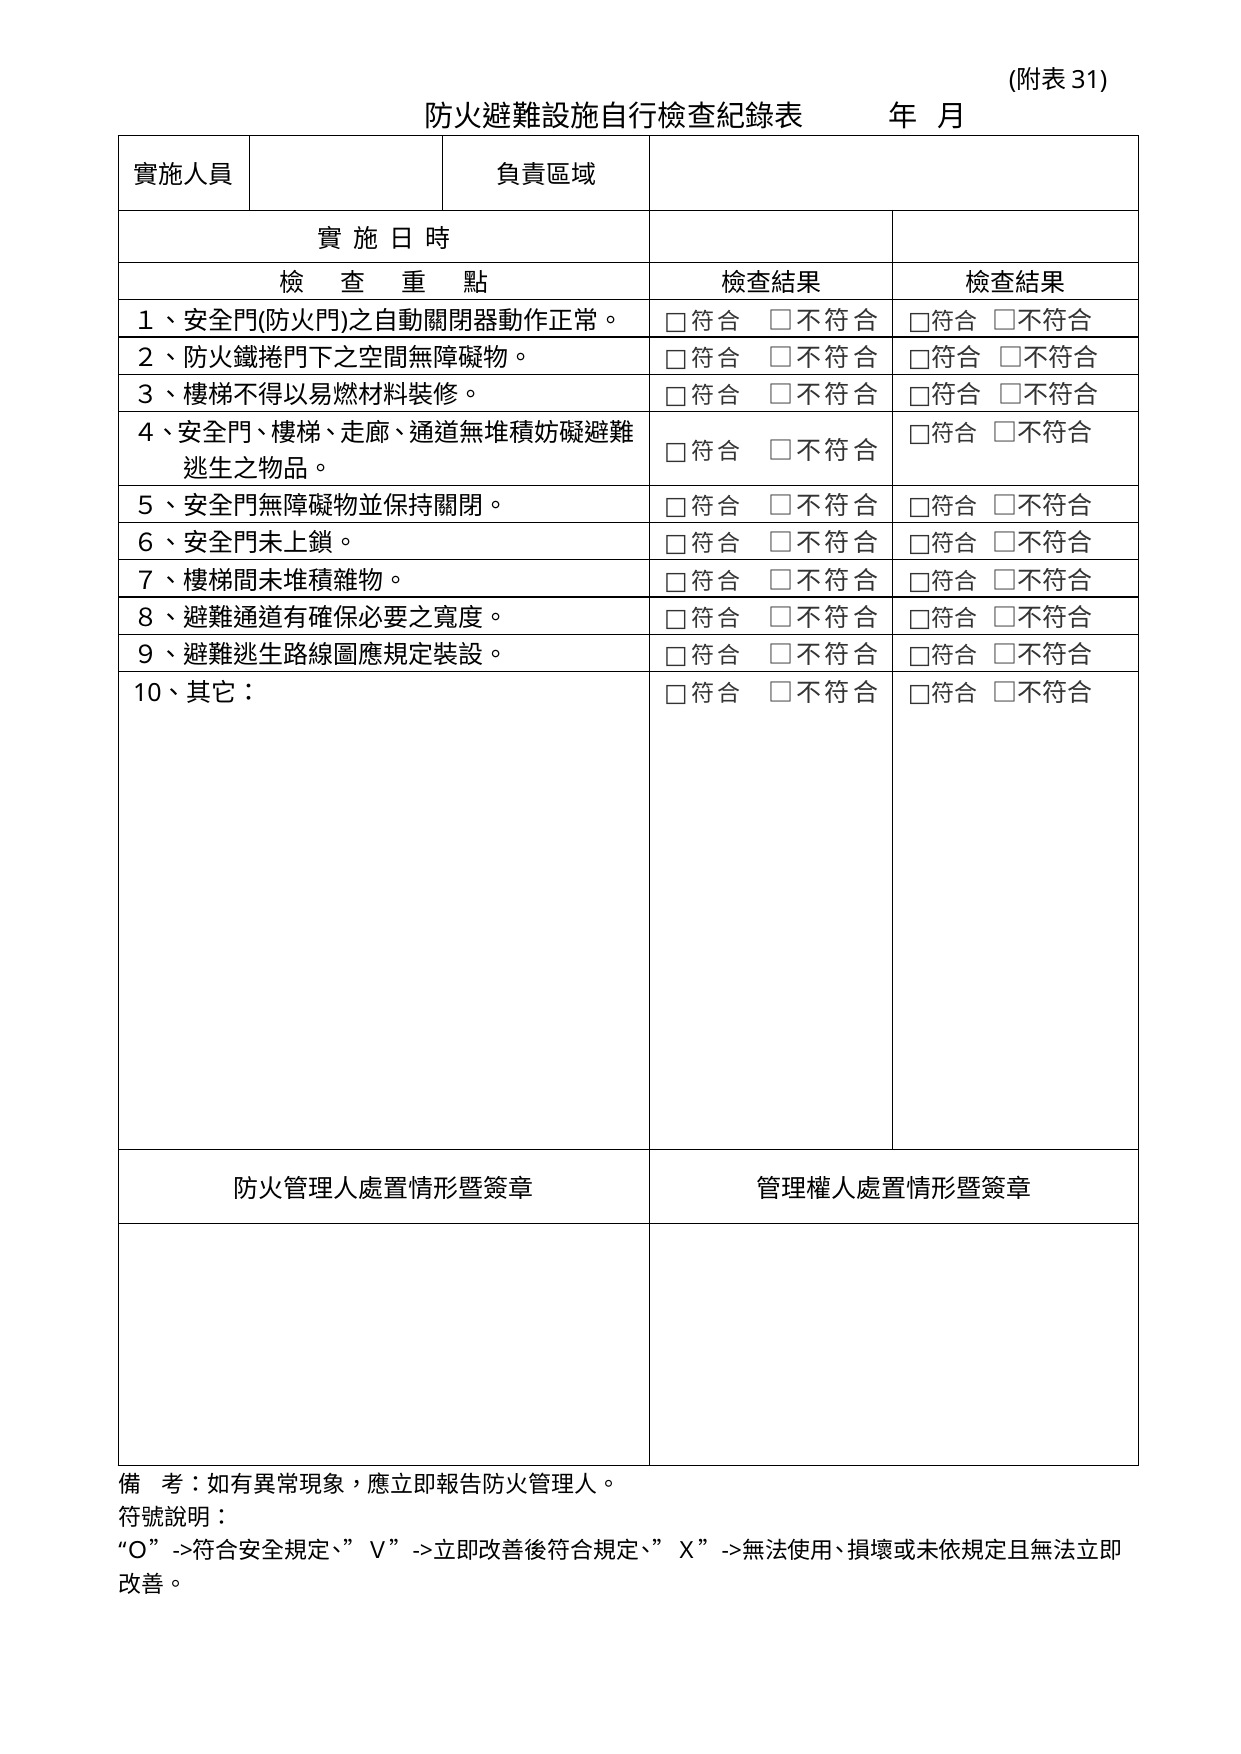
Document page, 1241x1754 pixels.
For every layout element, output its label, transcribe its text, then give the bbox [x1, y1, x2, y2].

table_cell ８、避難通道有確保必要之寬度。 [119, 598, 649, 634]
table_cell 檢查結果 [650, 263, 892, 299]
table_cell □符合 □不符合 [893, 375, 1138, 411]
text 防火避難設施自行檢查紀錄表 年 月 [118, 93, 1122, 135]
table_cell □符合 □不符合 [893, 598, 1138, 634]
table_cell □符合 □不符合 [650, 300, 892, 336]
table_cell [650, 211, 892, 262]
table_cell [893, 211, 1138, 262]
table_cell ３、樓梯不得以易燃材料裝修。 [119, 375, 649, 411]
table_cell 實 施 日 時 [119, 211, 649, 262]
table_cell □符合 □不符合 [650, 598, 892, 634]
table_cell □符合 □不符合 [893, 635, 1138, 671]
table_cell ９、避難逃生路線圖應規定裝設。 [119, 635, 649, 671]
text (附表31) [1009, 60, 1126, 96]
table_cell □符合 □不符合 [650, 338, 892, 374]
table_cell １、安全門(防火門)之自動關閉器動作正常。 [119, 300, 649, 336]
table_cell ２、防火鐵捲門下之空間無障礙物。 [119, 338, 649, 374]
table_cell 檢查結果 [893, 263, 1138, 299]
table_cell [650, 1224, 1138, 1465]
table_cell □符合 □不符合 [650, 486, 892, 522]
table_cell ７、樓梯間未堆積雜物。 [119, 560, 649, 596]
table_cell □符合 □不符合 [893, 672, 1138, 1149]
table_cell 防火管理人處置情形暨簽章 [119, 1150, 649, 1223]
table_cell □符合 □不符合 [893, 486, 1138, 522]
table_cell □符合 □不符合 [893, 560, 1138, 596]
table_cell □符合 □不符合 [893, 300, 1138, 336]
text 備 考：如有異常現象，應立即報告防火管理人。 [118, 1466, 1122, 1499]
table_cell □符合 □不符合 [650, 635, 892, 671]
table_header [250, 136, 442, 209]
table_cell 管理權人處置情形暨簽章 [650, 1150, 1138, 1223]
table_cell 檢 查 重 點 [119, 263, 649, 299]
table_cell □符合 □不符合 [893, 338, 1138, 374]
table_cell □符合 □不符合 [893, 412, 1138, 484]
table_cell □符合 □不符合 [650, 412, 892, 484]
table_cell □符合 □不符合 [650, 523, 892, 559]
table_header [650, 136, 1138, 209]
table_cell □符合 □不符合 [650, 560, 892, 596]
table_cell □符合 □不符合 [650, 672, 892, 1149]
table_header 負責區域 [443, 136, 649, 209]
text 符號說明： [118, 1499, 1122, 1532]
table_header 實施人員 [119, 136, 249, 209]
table_cell □符合 □不符合 [893, 523, 1138, 559]
table_cell ４、安全門、樓梯、走廊、通道無堆積妨礙避難逃生之物品。 [119, 412, 649, 484]
table_cell 10、其它： [119, 672, 649, 1149]
table_cell □符合 □不符合 [650, 375, 892, 411]
text “Ｏ”->符合安全規定、”Ｖ”->立即改善後符合規定、”Ｘ”->無法使用、損壞或未依規定且無法立即改善。 [118, 1532, 1122, 1599]
table_cell ５、安全門無障礙物並保持關閉。 [119, 486, 649, 522]
table_cell [119, 1224, 649, 1465]
table_cell ６、安全門未上鎖。 [119, 523, 649, 559]
